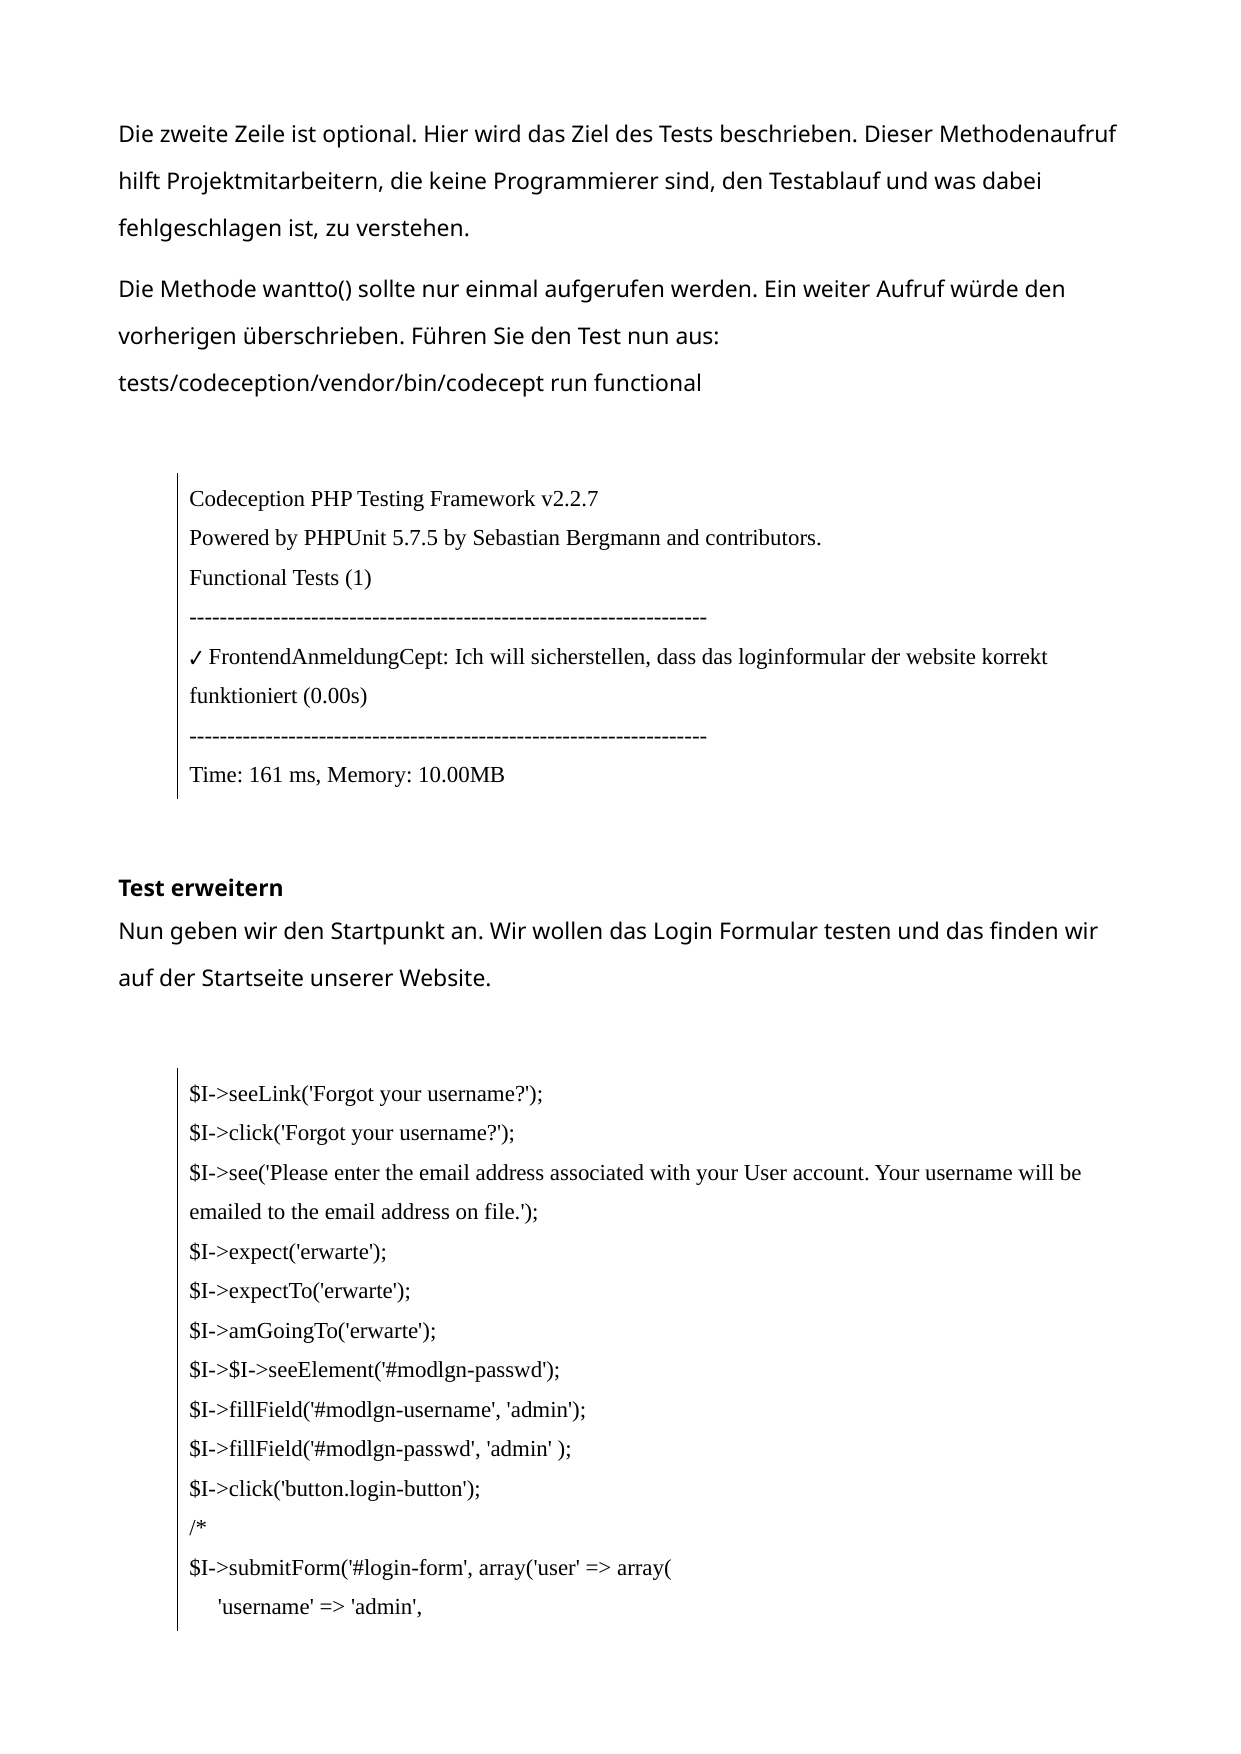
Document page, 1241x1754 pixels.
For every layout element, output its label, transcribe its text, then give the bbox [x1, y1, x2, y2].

text Die zweite Zeile ist optional. Hier wird das Ziel des Tests beschrieben. Dieser Methodenaufruf hilft Projektmitarbeitern, die keine Programmierer sind, den Testablauf und was dabei fehlgeschlagen ist, zu verstehen. [118, 118, 1122, 243]
subtitle Test erweitern [118, 871, 1122, 903]
text Die Methode wantto() sollte nur einmal aufgerufen werden. Ein weiter Aufruf würde den vorherigen überschrieben. Führen Sie den Test nun aus: tests/codeception/vendor/bin/codecept run functional [118, 273, 1122, 398]
text Nun geben wir den Startpunkt an. Wir wollen das Login Formular testen und das finden wir auf der Startseite unserer Website. [118, 915, 1122, 993]
text $I->seeLink('Forgot your username?'); $I->click('Forgot your username?'); $I->see('Please enter the email address associated with your User account. Your username will be emailed to the email address on file.'); $I->expect('erwarte'); $I->expectTo('erwarte'); $I->amGoingTo('erwarte'); $I->$I->seeElement('#modlgn-passwd'); $I->fillField('#modlgn-username', 'admin'); $I->fillField('#modlgn-passwd', 'admin' ); $I->click('button.login-button'); /* $I->submitForm('#login-form', array('user' => array( 'username' => 'admin', [178, 1068, 1122, 1631]
text Codeception PHP Testing Framework v2.2.7 Powered by PHPUnit 5.7.5 by Sebastian Bergmann and contributors. Functional Tests (1) -------------------------------------------------------------------- ✔ FrontendAnmeldungCept: Ich will sicherstellen, dass das loginformular der website korrekt funktioniert (0.00s) -------------------------------------------------------------------- Time: 161 ms, Memory: 10.00MB [178, 473, 1122, 799]
